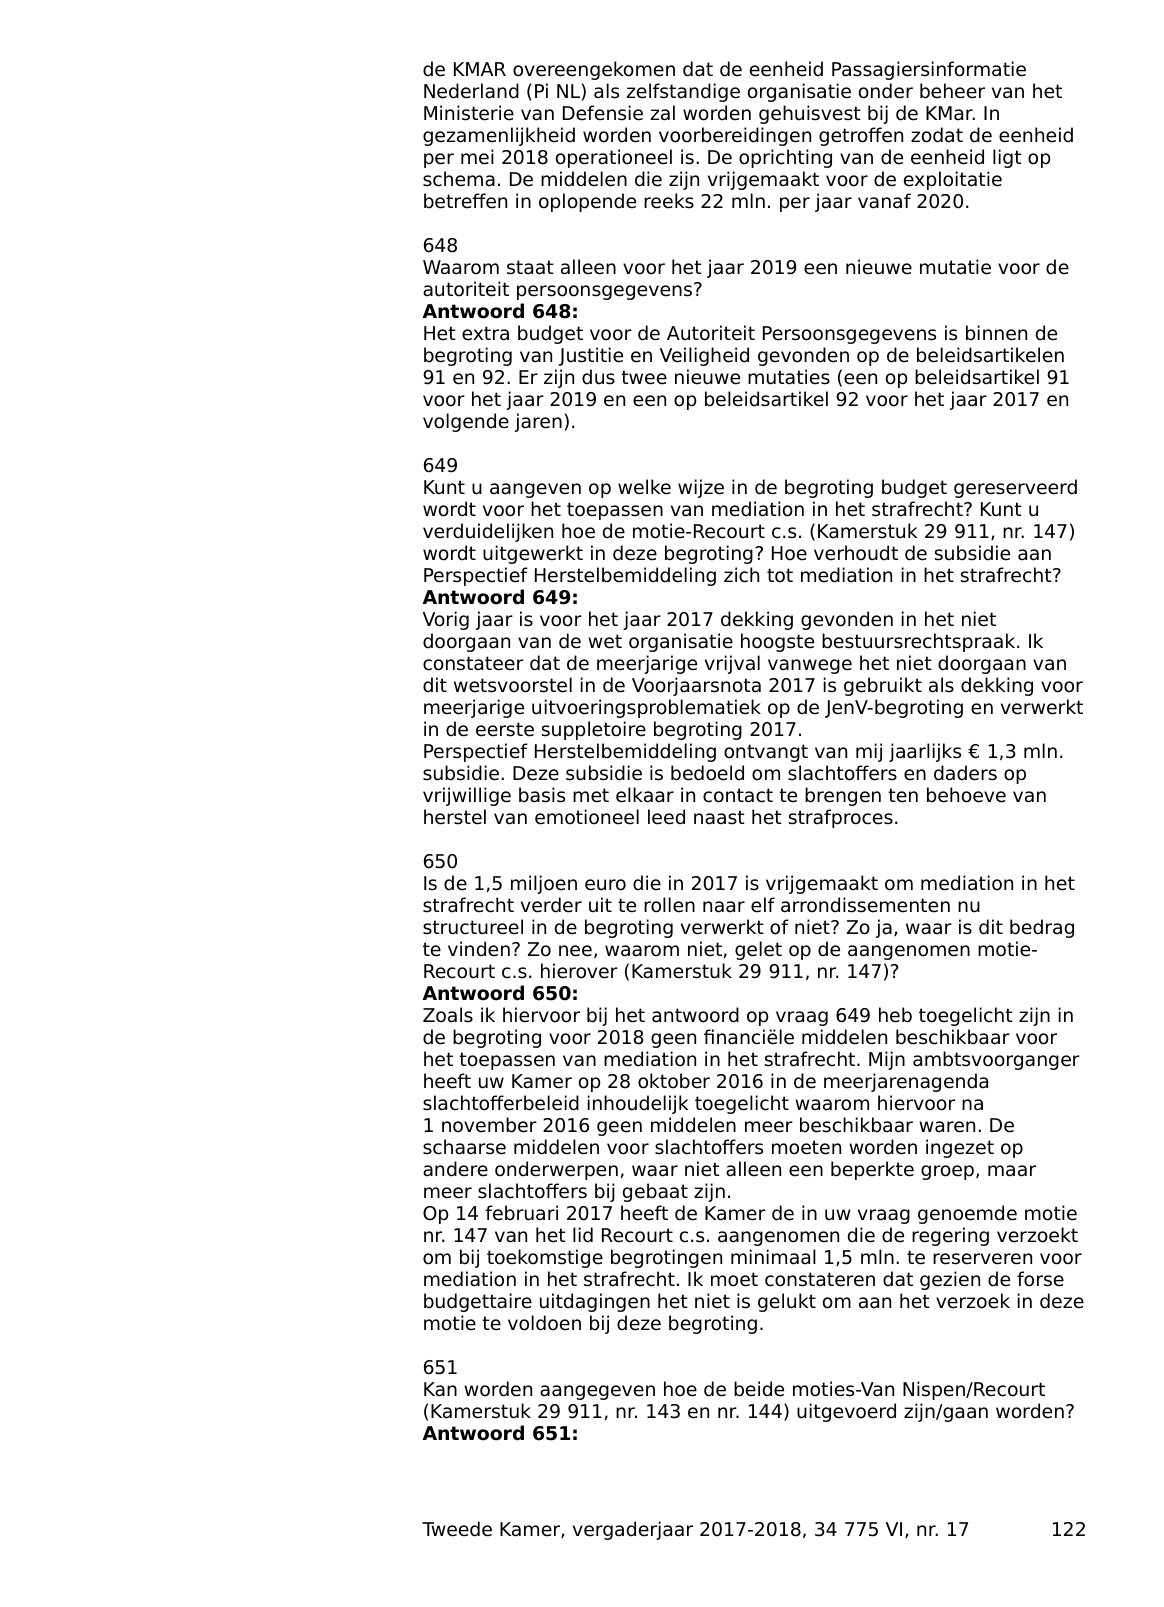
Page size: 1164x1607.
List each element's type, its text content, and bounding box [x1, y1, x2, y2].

text Is de 1,5 miljoen euro die in 2017 is vrijgemaakt om mediation in het strafrecht verder uit te rollen naar elf arrondissementen nu structureel in de begroting verwerkt of niet? Zo ja, waar is dit bedrag te vinden? Zo nee, waarom niet, gelet op de aangenomen motie-Recourt c.s. hierover (Kamerstuk 29 911, nr. 147)? [422, 873, 1087, 983]
text Antwoord 649: [422, 587, 1087, 609]
text Kan worden aangegeven hoe de beide moties-Van Nispen/Recourt (Kamerstuk 29 911, nr. 143 en nr. 144) uitgevoerd zijn/gaan worden? [422, 1379, 1087, 1423]
text Zoals ik hiervoor bij het antwoord op vraag 649 heb toegelicht zijn in de begroting voor 2018 geen financiële middelen beschikbaar voor het toepassen van mediation in het strafrecht. Mijn ambtsvoorganger heeft uw Kamer op 28 oktober 2016 in de meerjarenagenda slachtofferbeleid inhoudelijk toegelicht waarom hiervoor na 1 november 2016 geen middelen meer beschikbaar waren. De schaarse middelen voor slachtoffers moeten worden ingezet op andere onderwerpen, waar niet alleen een beperkte groep, maar meer slachtoffers bij gebaat zijn. [422, 1005, 1087, 1203]
text Antwoord 648: [422, 301, 1087, 323]
text 649 [422, 455, 1087, 477]
text Op 14 februari 2017 heeft de Kamer de in uw vraag genoemde motie nr. 147 van het lid Recourt c.s. aangenomen die de regering verzoekt om bij toekomstige begrotingen minimaal 1,5 mln. te reserveren voor mediation in het strafrecht. Ik moet constateren dat gezien de forse budgettaire uitdagingen het niet is gelukt om aan het verzoek in deze motie te voldoen bij deze begroting. [422, 1203, 1087, 1334]
text Antwoord 650: [422, 983, 1087, 1005]
text 651 [422, 1357, 1087, 1379]
text 650 [422, 851, 1087, 873]
text Waarom staat alleen voor het jaar 2019 een nieuwe mutatie voor de autoriteit persoonsgegevens? [422, 257, 1087, 301]
text Vorig jaar is voor het jaar 2017 dekking gevonden in het niet doorgaan van de wet organisatie hoogste bestuursrechtspraak. Ik constateer dat de meerjarige vrijval vanwege het niet doorgaan van dit wetsvoorstel in de Voorjaarsnota 2017 is gebruikt als dekking voor meerjarige uitvoeringsproblematiek op de JenV-begroting en verwerkt in de eerste suppletoire begroting 2017. [422, 609, 1087, 741]
text Perspectief Herstelbemiddeling ontvangt van mij jaarlijks € 1,3 mln. subsidie. Deze subsidie is bedoeld om slachtoffers en daders op vrijwillige basis met elkaar in contact te brengen ten behoeve van herstel van emotioneel leed naast het strafproces. [422, 741, 1087, 829]
text Antwoord 651: [422, 1423, 1087, 1444]
text de KMAR overeengekomen dat de eenheid Passagiersinformatie Nederland (Pi NL) als zelfstandige organisatie onder beheer van het Ministerie van Defensie zal worden gehuisvest bij de KMar. In gezamenlijkheid worden voorbereidingen getroffen zodat de eenheid per mei 2018 operationeel is. De oprichting van de eenheid ligt op schema. De middelen die zijn vrijgemaakt voor de exploitatie betreffen in oplopende reeks 22 mln. per jaar vanaf 2020. [422, 59, 1087, 213]
text Kunt u aangeven op welke wijze in de begroting budget gereserveerd wordt voor het toepassen van mediation in het strafrecht? Kunt u verduidelijken hoe de motie-Recourt c.s. (Kamerstuk 29 911, nr. 147) wordt uitgewerkt in deze begroting? Hoe verhoudt de subsidie aan Perspectief Herstelbemiddeling zich tot mediation in het strafrecht? [422, 477, 1087, 587]
text Het extra budget voor de Autoriteit Persoonsgegevens is binnen de begroting van Justitie en Veiligheid gevonden op de beleidsartikelen 91 en 92. Er zijn dus twee nieuwe mutaties (een op beleidsartikel 91 voor het jaar 2019 en een op beleidsartikel 92 voor het jaar 2017 en volgende jaren). [422, 323, 1087, 433]
text 648 [422, 235, 1087, 257]
